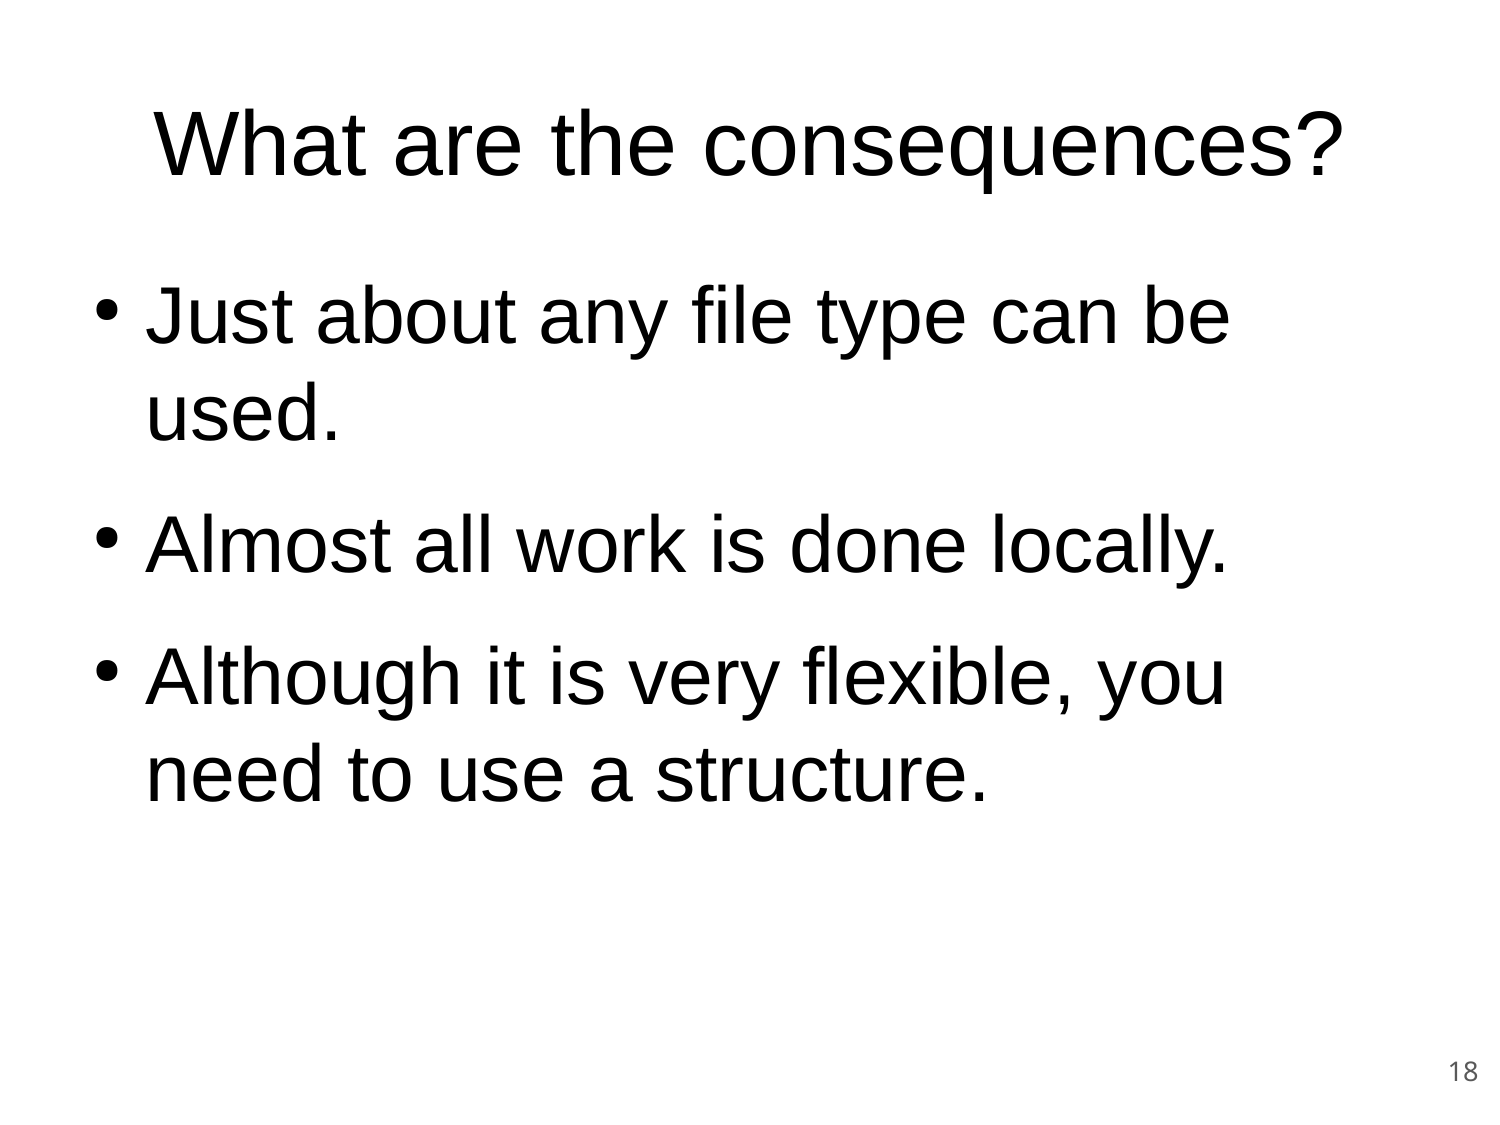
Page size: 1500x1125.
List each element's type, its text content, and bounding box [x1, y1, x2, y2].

list Just about any file type can be used. Almost all work is done locally. Although it is very flexible, you need to use a structure. [75, 263, 1425, 916]
slide_number [1403, 1038, 1494, 1125]
title What are the consequences? [75, 44, 1425, 233]
